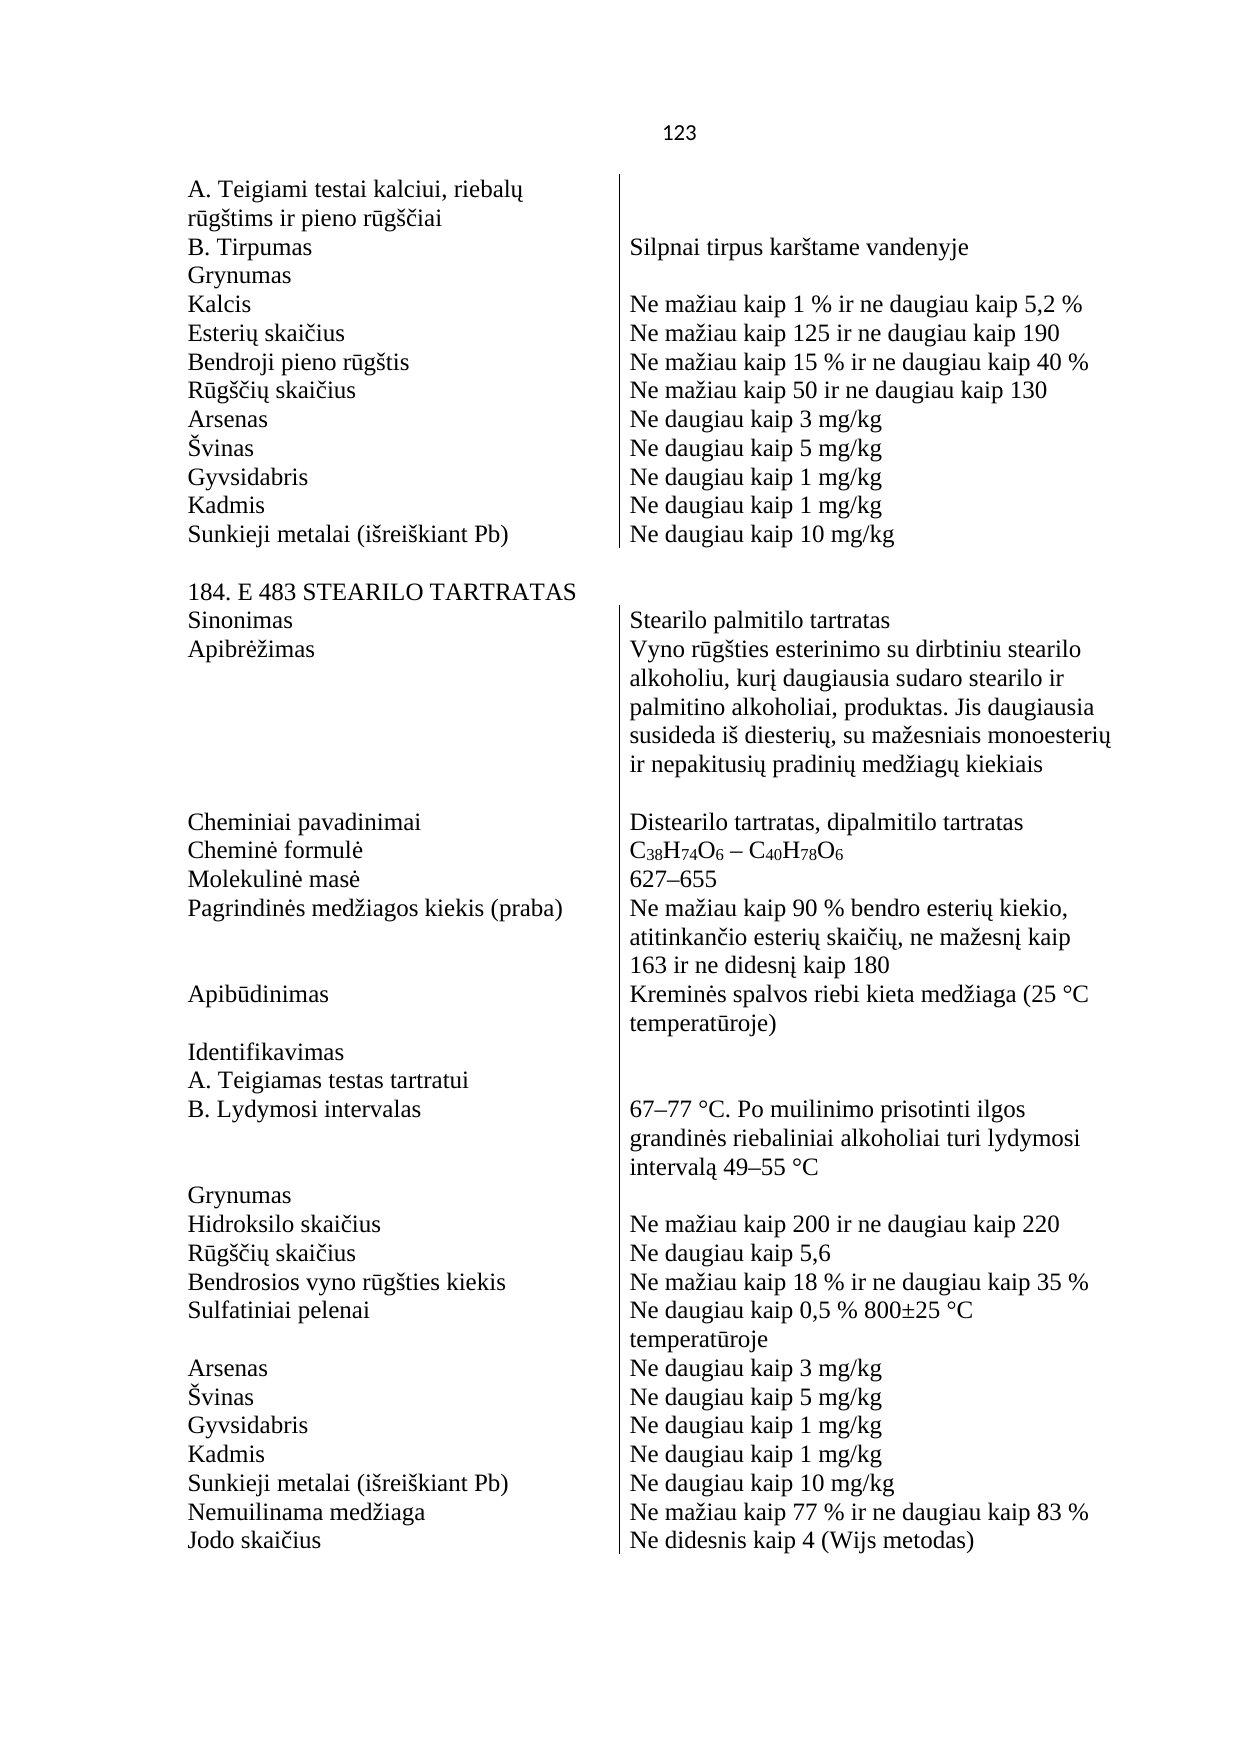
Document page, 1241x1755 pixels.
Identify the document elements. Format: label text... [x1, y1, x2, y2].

table_cell Cheminė formulė [177, 835, 619, 864]
table_cell Kadmis [177, 490, 619, 519]
table_cell Bendroji pieno rūgštis [177, 347, 619, 375]
table_cell Apibūdinimas [177, 979, 619, 1037]
table_cell Ne daugiau kaip 1 mg/kg [620, 1410, 1122, 1439]
table_cell Stearilo palmitilo tartratas [620, 605, 1122, 634]
table_cell Ne daugiau kaip 5,6 [620, 1238, 1122, 1267]
table_cell Ne daugiau kaip 1 mg/kg [620, 462, 1122, 490]
table_cell Rūgščių skaičius [177, 375, 619, 404]
table_cell Cheminiai pavadinimai [177, 807, 619, 835]
table_cell Ne daugiau kaip 1 mg/kg [620, 490, 1122, 519]
table_cell [620, 260, 1122, 289]
table_cell Pagrindinės medžiagos kiekis (praba) [177, 893, 619, 979]
table_cell Ne daugiau kaip 3 mg/kg [620, 1353, 1122, 1382]
table_cell Ne mažiau kaip 77 % ir ne daugiau kaip 83 % [620, 1497, 1122, 1525]
table_cell Gyvsidabris [177, 462, 619, 490]
table_cell Švinas [177, 433, 619, 462]
table_cell Hidroksilo skaičius [177, 1209, 619, 1238]
table_cell Ne daugiau kaip 10 mg/kg [620, 1468, 1122, 1497]
table_cell Ne didesnis kaip 4 (Wijs metodas) [620, 1525, 1122, 1554]
table_cell Švinas [177, 1382, 619, 1410]
table_cell [620, 1065, 1122, 1094]
table_cell Ne daugiau kaip 0,5 % 800±25 °C temperatūroje [620, 1295, 1122, 1353]
table_cell Molekulinė masė [177, 864, 619, 893]
table_cell Sinonimas [177, 605, 619, 634]
table_cell Ne mažiau kaip 15 % ir ne daugiau kaip 40 % [620, 347, 1122, 375]
table_cell Gyvsidabris [177, 1410, 619, 1439]
table_cell Arsenas [177, 404, 619, 433]
table_cell Ne daugiau kaip 10 mg/kg [620, 519, 1122, 548]
table_cell Ne mažiau kaip 1 % ir ne daugiau kaip 5,2 % [620, 289, 1122, 318]
table_cell A. Teigiami testai kalciui, riebalų rūgštims ir pieno rūgščiai [177, 174, 619, 232]
table_cell Ne mažiau kaip 200 ir ne daugiau kaip 220 [620, 1209, 1122, 1238]
table_cell 627–655 [620, 864, 1122, 893]
table_cell Jodo skaičius [177, 1525, 619, 1554]
table_cell Rūgščių skaičius [177, 1238, 619, 1267]
table_cell Distearilo tartratas, dipalmitilo tartratas [620, 807, 1122, 835]
table_cell Ne daugiau kaip 3 mg/kg [620, 404, 1122, 433]
table_cell Ne mažiau kaip 90 % bendro esterių kiekio, atitinkančio esterių skaičių, ne mažesnį kaip 163 ir ne didesnį kaip 180 [620, 893, 1122, 979]
table_cell Esterių skaičius [177, 318, 619, 347]
table_cell B. Tirpumas [177, 232, 619, 260]
table_cell Ne mažiau kaip 50 ir ne daugiau kaip 130 [620, 375, 1122, 404]
table_cell Grynumas [177, 1180, 619, 1209]
table_cell C38H74O6 – C40H78O6 [620, 835, 1122, 864]
table_cell 67–77 °C. Po muilinimo prisotinti ilgos grandinės riebaliniai alkoholiai turi lydymosi intervalą 49–55 °C [620, 1094, 1122, 1180]
table_cell [620, 1180, 1122, 1209]
table_cell Ne daugiau kaip 5 mg/kg [620, 433, 1122, 462]
table_cell Ne mažiau kaip 18 % ir ne daugiau kaip 35 % [620, 1267, 1122, 1295]
table_cell Sulfatiniai pelenai [177, 1295, 619, 1353]
table_cell Kadmis [177, 1439, 619, 1468]
table_cell Nemuilinama medžiaga [177, 1497, 619, 1525]
table_cell Arsenas [177, 1353, 619, 1382]
table_cell Apibrėžimas [177, 634, 619, 807]
table_cell Sunkieji metalai (išreiškiant Pb) [177, 1468, 619, 1497]
table_cell A. Teigiamas testas tartratui [177, 1065, 619, 1094]
table_header 184. E 483 STEARILO TARTRATAS [177, 577, 1122, 605]
table_cell Bendrosios vyno rūgšties kiekis [177, 1267, 619, 1295]
table_cell Sunkieji metalai (išreiškiant Pb) [177, 519, 619, 548]
table_cell Silpnai tirpus karštame vandenyje [620, 232, 1122, 260]
table_cell [620, 174, 1122, 232]
table_cell Vyno rūgšties esterinimo su dirbtiniu stearilo alkoholiu, kurį daugiausia sudaro stearilo ir palmitino alkoholiai, produktas. Jis daugiausia susideda iš diesterių, su mažesniais monoesterių ir nepakitusių pradinių medžiagų kiekiais [620, 634, 1122, 807]
table_cell Kalcis [177, 289, 619, 318]
table_cell Kreminės spalvos riebi kieta medžiaga (25 °C temperatūroje) [620, 979, 1122, 1037]
table_cell Identifikavimas [177, 1037, 619, 1065]
table_cell Ne mažiau kaip 125 ir ne daugiau kaip 190 [620, 318, 1122, 347]
table_cell Grynumas [177, 260, 619, 289]
table_cell Ne daugiau kaip 5 mg/kg [620, 1382, 1122, 1410]
table_cell B. Lydymosi intervalas [177, 1094, 619, 1180]
table_cell Ne daugiau kaip 1 mg/kg [620, 1439, 1122, 1468]
table_cell [620, 1037, 1122, 1065]
